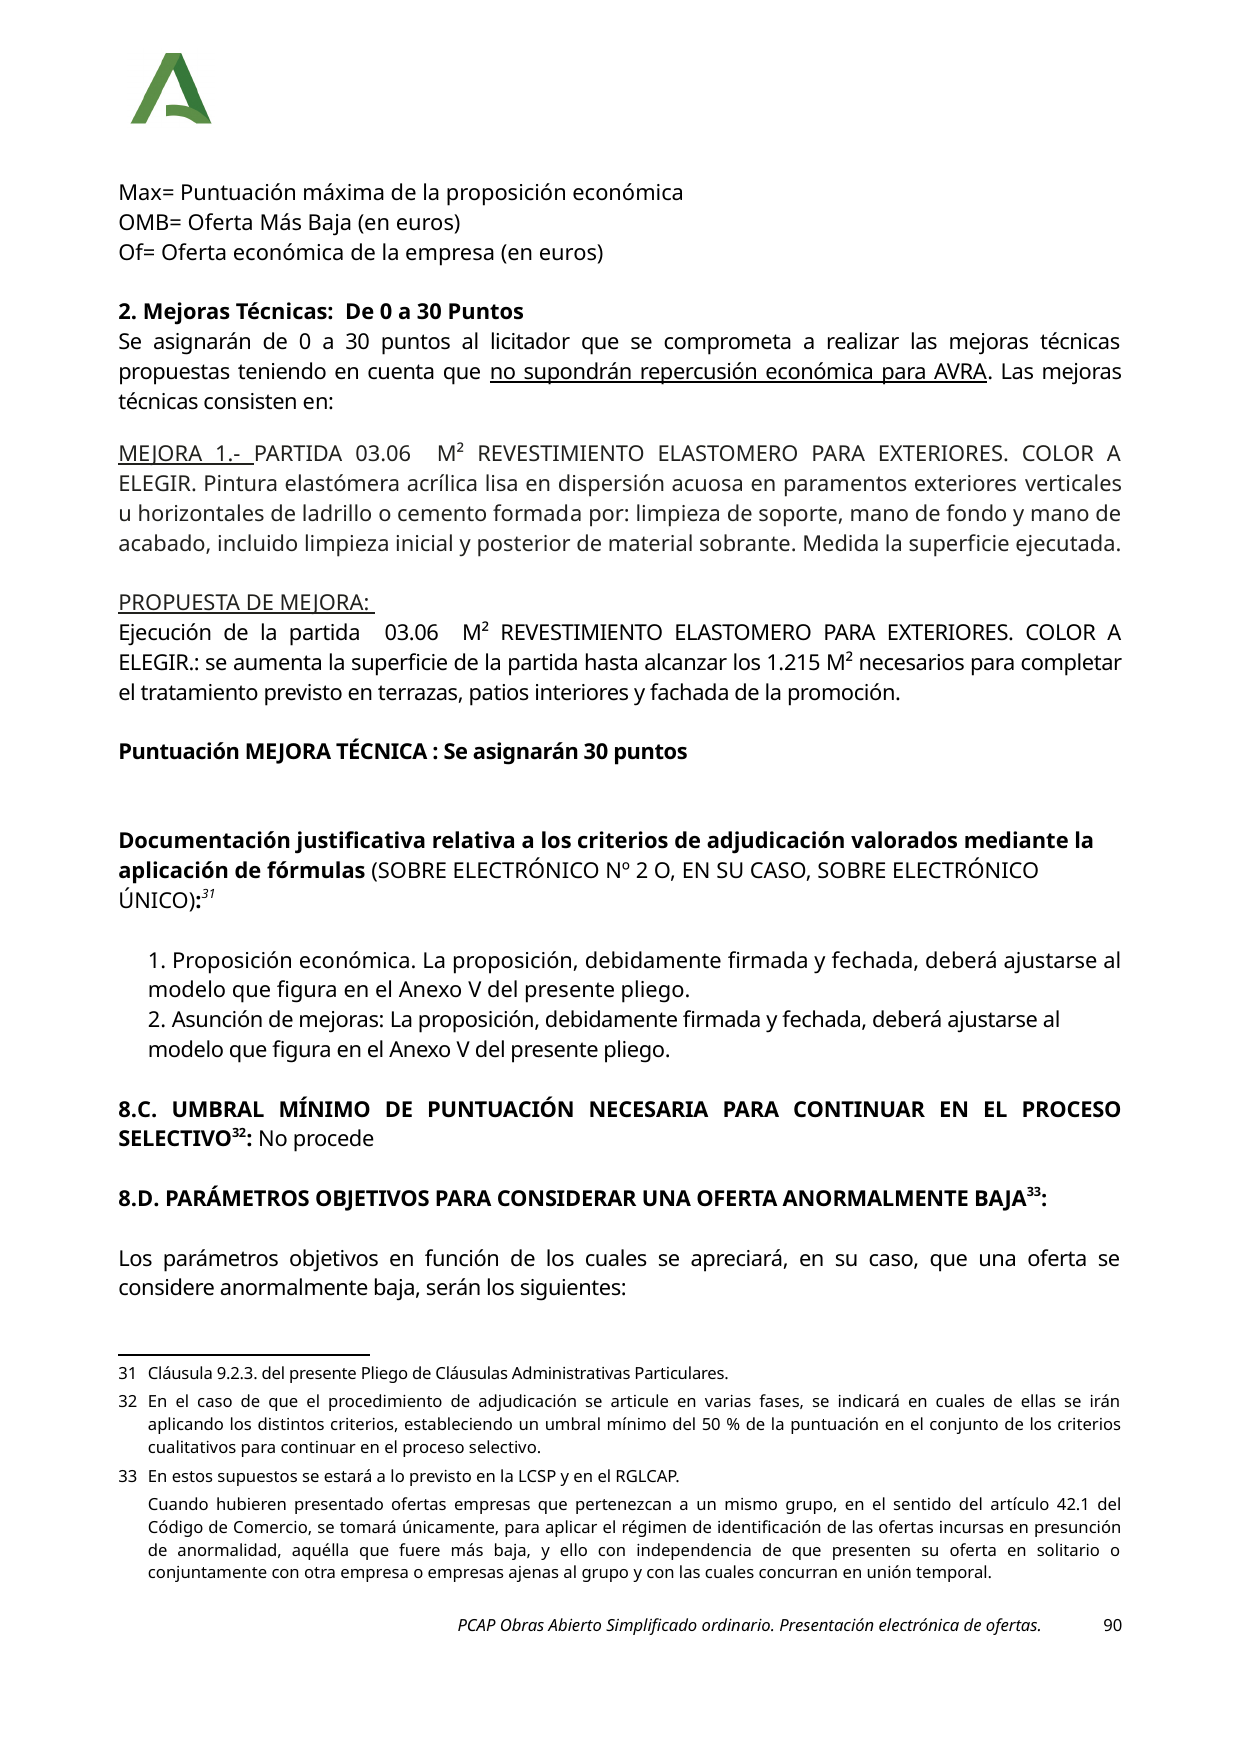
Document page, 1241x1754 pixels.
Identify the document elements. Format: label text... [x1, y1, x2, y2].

text 2. Mejoras Técnicas: De 0 a 30 Puntos [118, 296, 1122, 326]
text 8.D. PARÁMETROS OBJETIVOS PARA CONSIDERAR UNA OFERTA ANORMALMENTE BAJA: [118, 1183, 1122, 1213]
text 2. Asunción de mejoras: La proposición, debidamente firmada y fechada, deberá ajustarse al modelo que figura en el Anexo V del presente pliego. [148, 1004, 1122, 1064]
text MEJORA 1.- PARTIDA 03.06 M² REVESTIMIENTO ELASTOMERO PARA EXTERIORES. COLOR A ELEGIR. Pintura elastómera acrílica lisa en dispersión acuosa en paramentos exteriores verticales u horizontales de ladrillo o cemento formada por: limpieza de soporte, mano de fondo y mano de acabado, incluido limpieza inicial y posterior de material sobrante. Medida la superficie ejecutada. [118, 438, 1122, 557]
text Puntuación MEJORA TÉCNICA : Se asignarán 30 puntos [118, 736, 1122, 766]
text Documentación justificativa relativa a los criterios de adjudicación valorados mediante la aplicación de fórmulas (SOBRE ELECTRÓNICO Nº 2 O, EN SU CASO, SOBRE ELECTRÓNICO ÚNICO): [118, 825, 1122, 915]
text Los parámetros objetivos en función de los cuales se apreciará, en su caso, que una oferta se considere anormalmente baja, serán los siguientes: [118, 1242, 1122, 1302]
text OMB= Oferta Más Baja (en euros) [118, 207, 1122, 237]
text Se asignarán de 0 a 30 puntos al licitador que se comprometa a realizar las mejoras técnicas propuestas teniendo en cuenta que no supondrán repercusión económica para AVRA. Las mejoras técnicas consisten en: [118, 326, 1122, 415]
text Ejecución de la partida 03.06 M² REVESTIMIENTO ELASTOMERO PARA EXTERIORES. COLOR A ELEGIR.: se aumenta la superficie de la partida hasta alcanzar los 1.215 M² necesarios para completar el tratamiento previsto en terrazas, patios interiores y fachada de la promoción. [118, 617, 1122, 706]
text 1. Proposición económica. La proposición, debidamente firmada y fechada, deberá ajustarse al modelo que figura en el Anexo V del presente pliego. [148, 944, 1122, 1004]
text 8.C. UMBRAL MÍNIMO DE PUNTUACIÓN NECESARIA PARA CONTINUAR EN EL PROCESO SELECTIVO: No procede [118, 1093, 1122, 1153]
text Of= Oferta económica de la empresa (en euros) [118, 237, 1122, 266]
text Cuando hubieren presentado ofertas empresas que pertenezcan a un mismo grupo, en el sentido del artículo 42.1 del Código de Comercio, se tomará únicamente, para aplicar el régimen de identificación de las ofertas incursas en presunción de anormalidad, aquélla que fuere más baja, y ello con independencia de que presenten su oferta en solitario o conjuntamente con otra empresa o empresas ajenas al grupo y con las cuales concurran en unión temporal. [118, 1493, 1122, 1584]
text PROPUESTA DE MEJORA: [118, 587, 1122, 617]
text En el caso de que el procedimiento de adjudicación se articule en varias fases, se indicará en cuales de ellas se irán aplicando los distintos criterios, estableciendo un umbral mínimo del 50 % de la puntuación en el conjunto de los criterios cualitativos para continuar en el proceso selectivo. [118, 1390, 1122, 1458]
text Max= Puntuación máxima de la proposición económica [118, 177, 1122, 207]
text En estos supuestos se estará a lo previsto en la LCSP y en el RGLCAP. [118, 1464, 1122, 1487]
text Cláusula 9.2.3. del presente Pliego de Cláusulas Administrativas Particulares. [118, 1361, 1122, 1384]
picture [127, 48, 216, 128]
